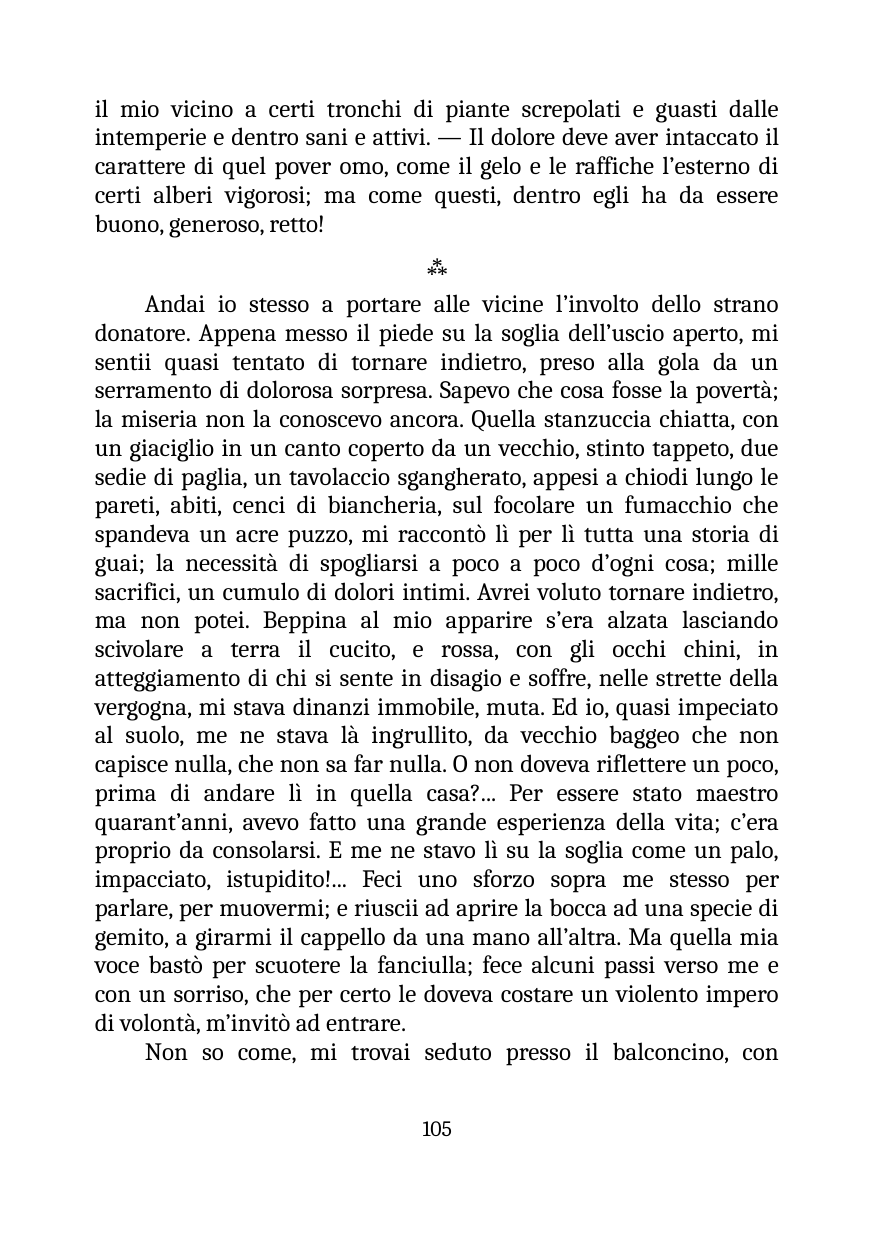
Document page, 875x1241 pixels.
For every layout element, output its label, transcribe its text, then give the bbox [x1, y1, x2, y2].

text Non so come, mi trovai seduto presso il balconcino, con [94, 1037, 779, 1066]
text Andai io stesso a portare alle vicine l’involto dello strano donatore. Appena messo il piede su la soglia dell’uscio aperto, mi sentii quasi tentato di tornare indietro, preso alla gola da un serramento di dolorosa sorpresa. Sapevo che cosa fosse la povertà; la miseria non la conoscevo ancora. Quella stanzuccia chiatta, con un giaciglio in un canto coperto da un vecchio, stinto tappeto, due sedie di paglia, un tavolaccio sgangherato, appesi a chiodi lungo le pareti, abiti, cenci di biancheria, sul focolare un fumacchio che spandeva un acre puzzo, mi raccontò lì per lì tutta una storia di guai; la necessità di spogliarsi a poco a poco d’ogni cosa; mille sacrifici, un cumulo di dolori intimi. Avrei voluto tornare indietro, ma non potei. Beppina al mio apparire s’era alzata lasciando scivolare a terra il cucito, e rossa, con gli occhi chini, in atteggiamento di chi si sente in disagio e soffre, nelle strette della vergogna, mi stava dinanzi immobile, muta. Ed io, quasi impeciato al suolo, me ne stava là ingrullito, da vecchio baggeo che non capisce nulla, che non sa far nulla. O non doveva riflettere un poco, prima di andare lì in quella casa?... Per essere stato maestro quarant’anni, avevo fatto una grande esperienza della vita; c’era proprio da consolarsi. E me ne stavo lì su la soglia come un palo, impacciato, istupidito!... Feci uno sforzo sopra me stesso per parlare, per muovermi; e riuscii ad aprire la bocca ad una specie di gemito, a girarmi il cappello da una mano all’altra. Ma quella mia voce bastò per scuotere la fanciulla; fece alcuni passi verso me e con un sorriso, che per certo le doveva costare un violento impero di volontà, m’invitò ad entrare. [94, 290, 779, 1037]
text il mio vicino a certi tronchi di piante screpolati e guasti dalle intemperie e dentro sani e attivi. — Il dolore deve aver intaccato il carattere di quel pover omo, come il gelo e le raffiche l’esterno di certi alberi vigorosi; ma come questi, dentro egli ha da essere buono, generoso, retto! [94, 94, 779, 238]
text ⁂ [94, 256, 779, 281]
